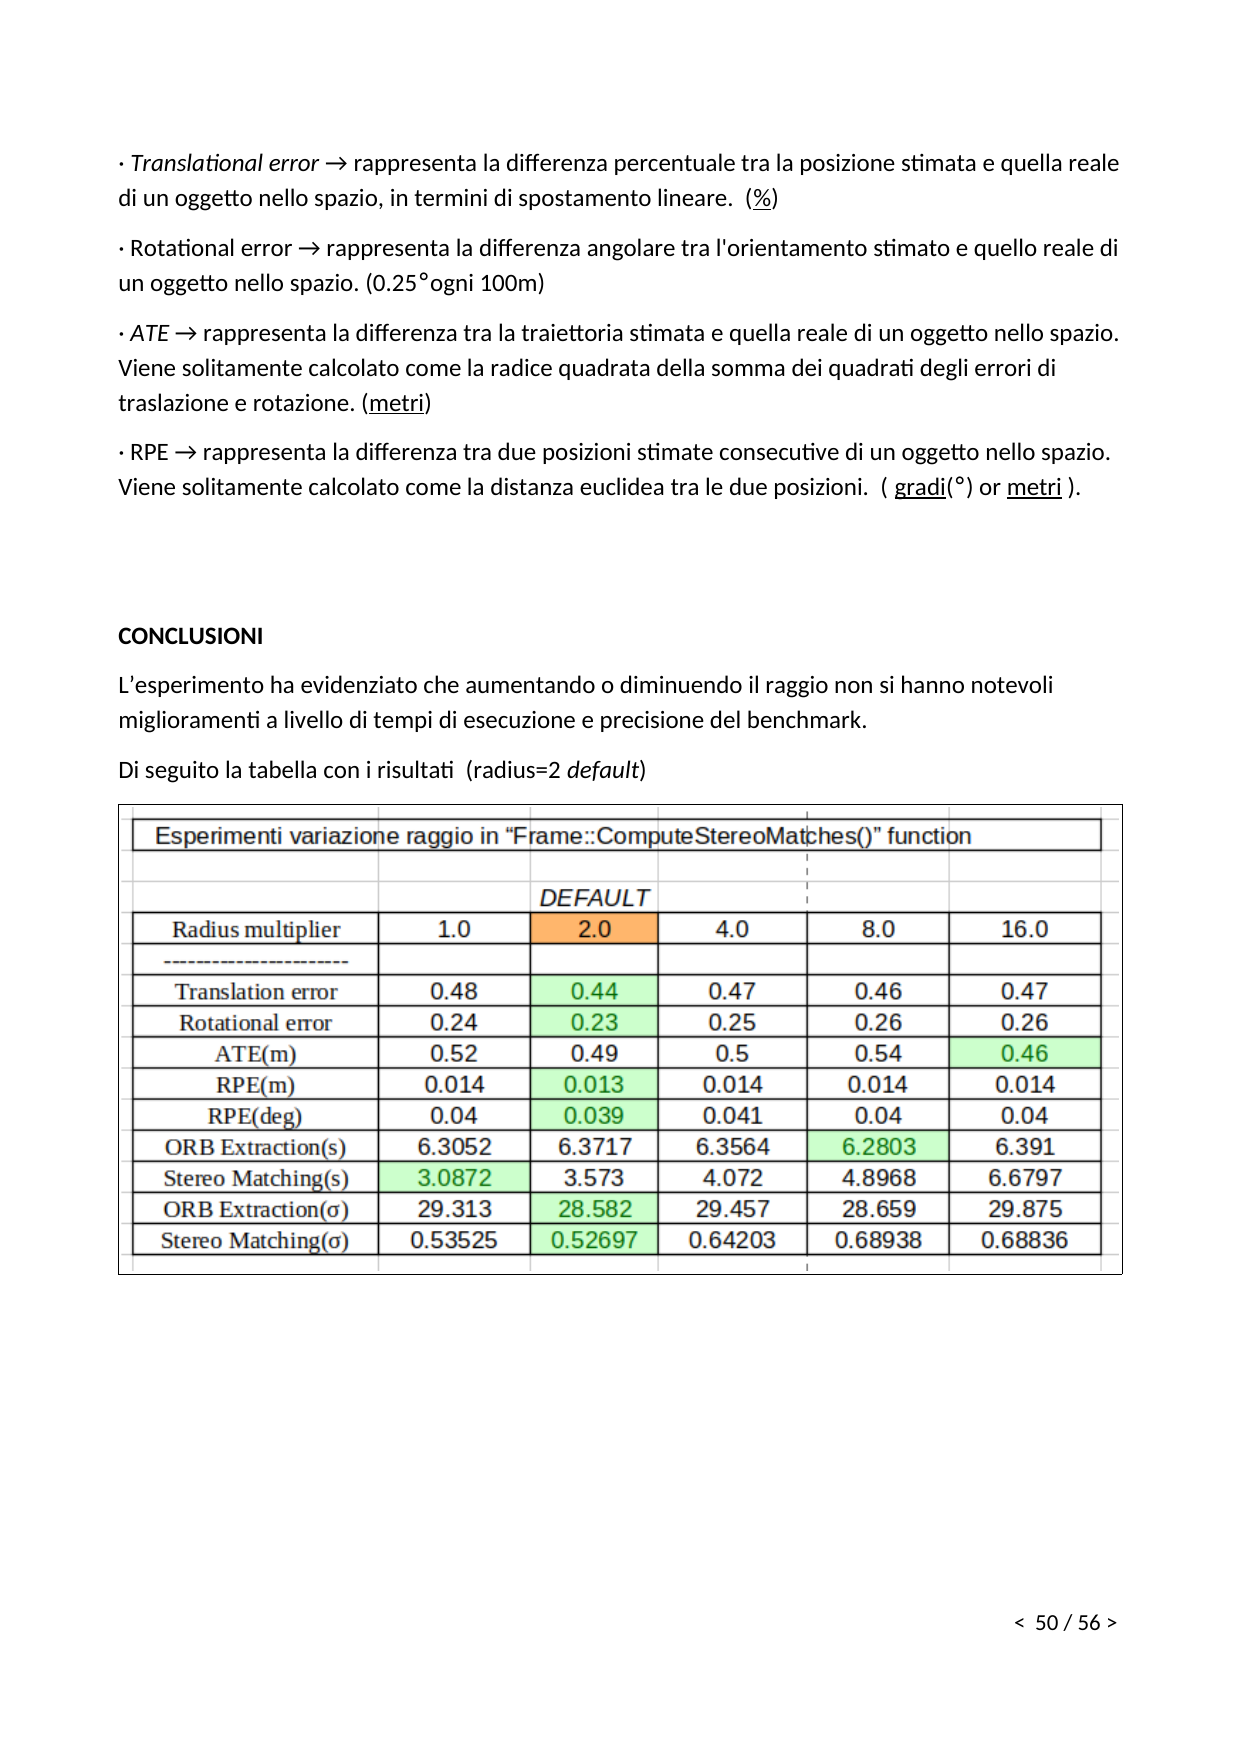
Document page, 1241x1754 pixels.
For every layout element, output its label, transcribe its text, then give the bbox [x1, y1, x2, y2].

text L’esperimento ha evidenziato che aumentando o diminuendo il raggio non si hanno notevoli miglioramenti a livello di tempi di esecuzione e precisione del benchmark. [118, 670, 1122, 735]
picture [121, 807, 1119, 1271]
text · RPE → rappresenta la differenza tra due posizioni stimate consecutive di un oggetto nello spazio. Viene solitamente calcolato come la distanza euclidea tra le due posizioni. ( gradi(°) or metri ). [118, 436, 1122, 502]
text · Translational error → rappresenta la differenza percentuale tra la posizione stimata e quella reale di un oggetto nello spazio, in termini di spostamento lineare. (%) [118, 148, 1122, 213]
text CONCLUSIONI [118, 620, 1122, 651]
text · ATE → rappresenta la differenza tra la traiettoria stimata e quella reale di un oggetto nello spazio. Viene solitamente calcolato come la radice quadrata della somma dei quadrati degli errori di traslazione e rotazione. (metri) [118, 317, 1122, 417]
text Di seguito la tabella con i risultati (radius=2 default) [118, 754, 1122, 785]
text · Rotational error → rappresenta la differenza angolare tra l'orientamento stimato e quello reale di un oggetto nello spazio. (0.25°ogni 100m) [118, 232, 1122, 298]
